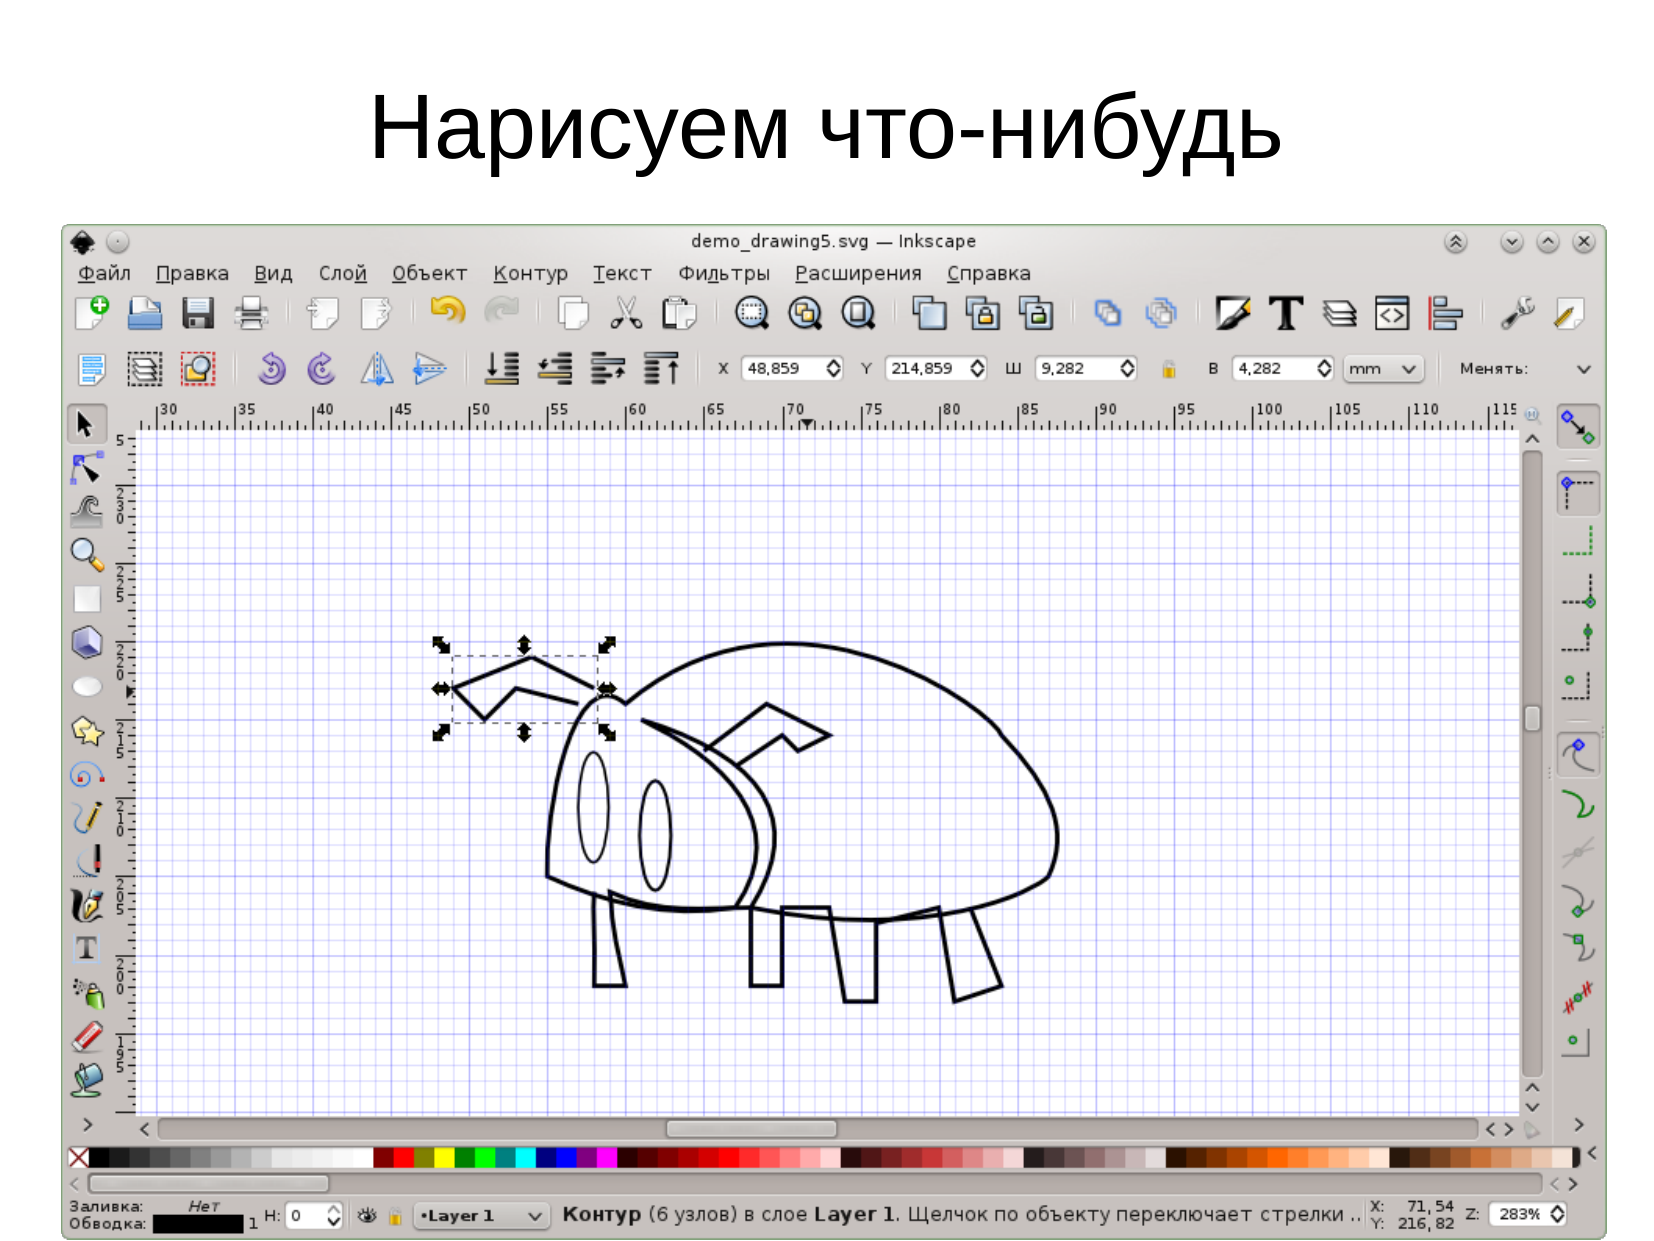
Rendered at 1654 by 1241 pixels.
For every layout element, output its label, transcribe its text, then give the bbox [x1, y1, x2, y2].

picture [61, 224, 1607, 1240]
title Нарисуем что-нибудь [82, 23, 1571, 224]
